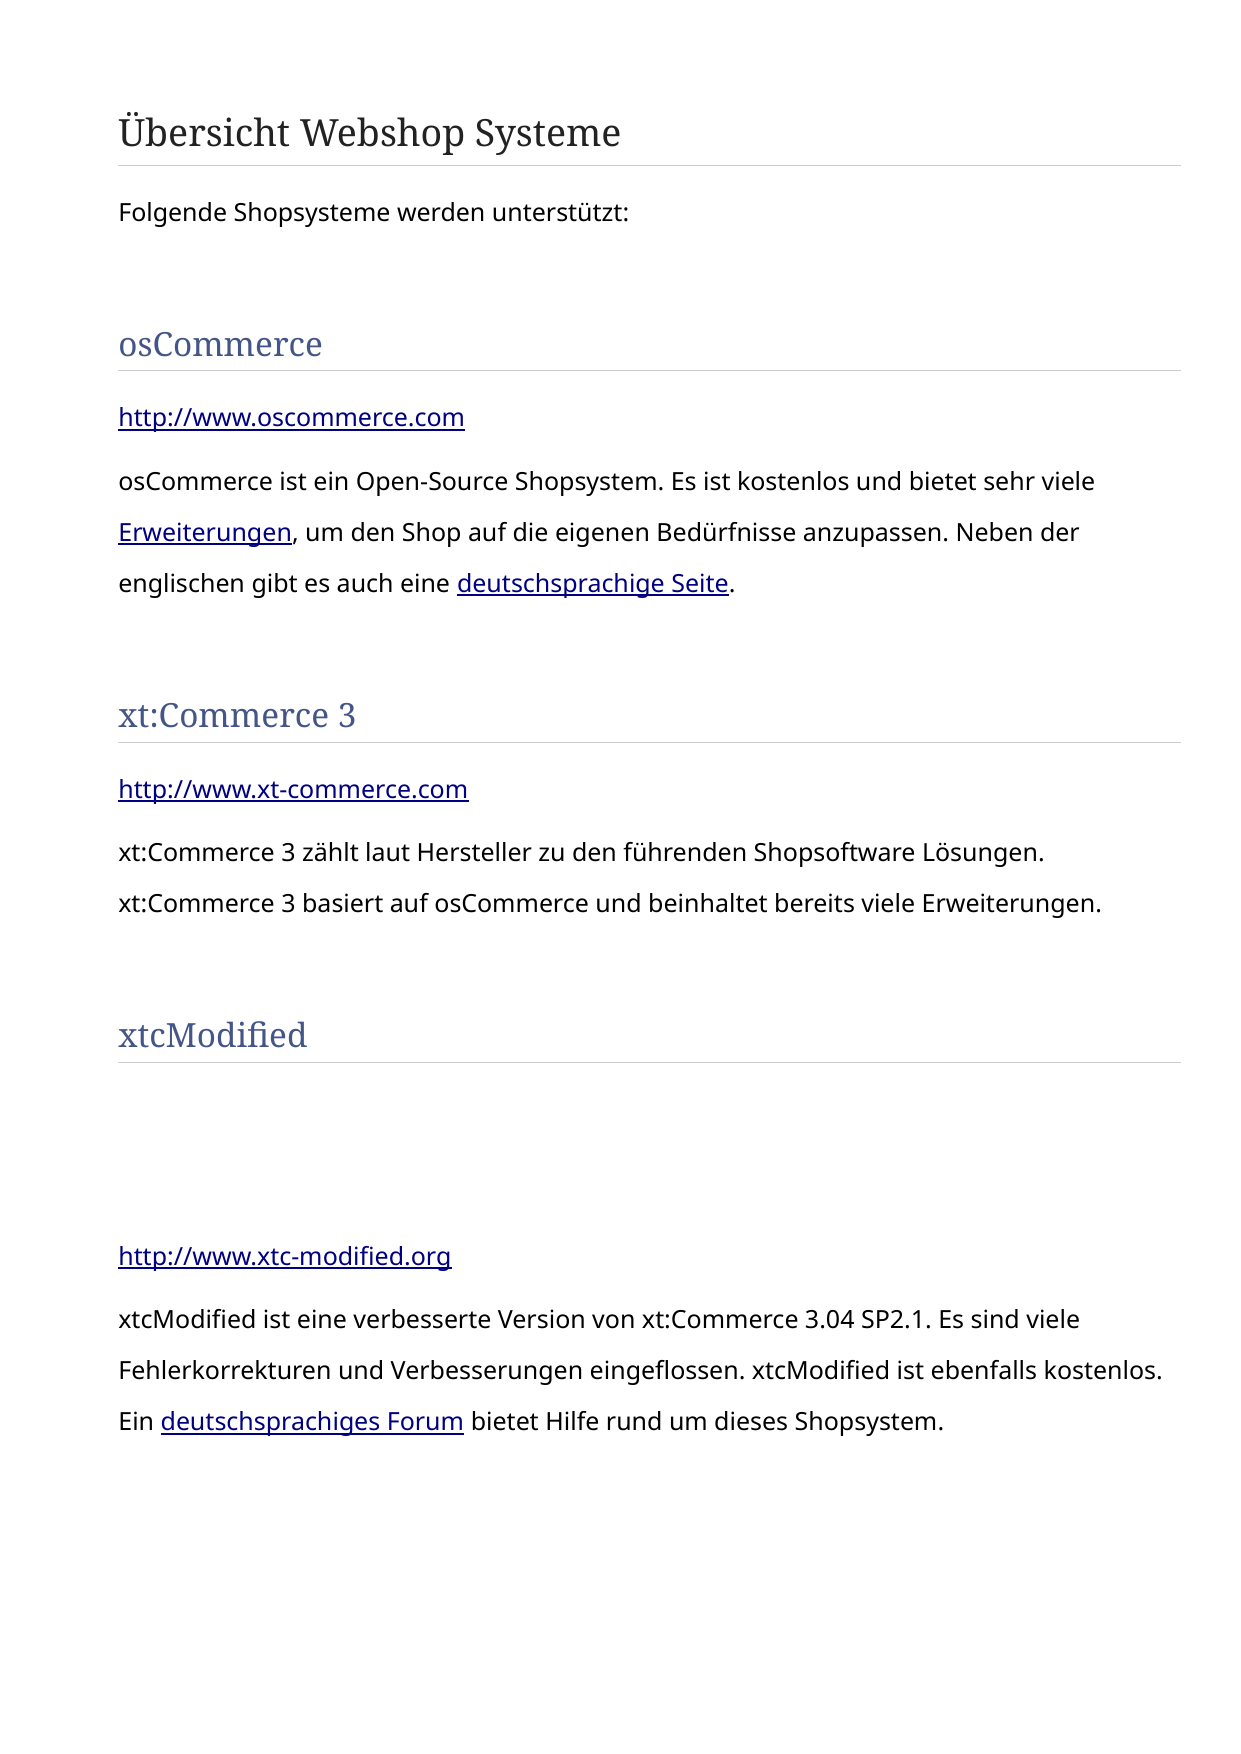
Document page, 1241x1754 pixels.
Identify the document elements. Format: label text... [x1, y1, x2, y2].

subtitle osCommerce [118, 320, 1181, 370]
text xtcModified ist eine verbesserte Version von xt:Commerce 3.04 SP2.1. Es sind viele Fehlerkorrekturen und Verbesserungen eingeflossen. xtcModified ist ebenfalls kostenlos. Ein deutschsprachiges Forum bietet Hilfe rund um dieses Shopsystem. [118, 1302, 1181, 1438]
text osCommerce ist ein Open-Source Shopsystem. Es ist kostenlos und bietet sehr viele Erweiterungen, um den Shop auf die eigenen Bedürfnisse anzupassen. Neben der englischen gibt es auch eine deutschsprachige Seite. [118, 463, 1181, 600]
subtitle xt:Commerce 3 [118, 692, 1181, 742]
subtitle Übersicht Webshop Systeme [118, 106, 1181, 165]
text http://www.oscommerce.com [118, 400, 1181, 434]
text xt:Commerce 3 zählt laut Hersteller zu den führenden Shopsoftware Lösungen. xt:Commerce 3 basiert auf osCommerce und beinhaltet bereits viele Erweiterungen. [118, 835, 1181, 920]
text http://www.xt-commerce.com [118, 771, 1181, 805]
text http://www.xtc-modified.org [118, 1238, 1181, 1272]
subtitle xtcModified [118, 1012, 1181, 1062]
text Folgende Shopsysteme werden unterstützt: [118, 194, 1181, 228]
